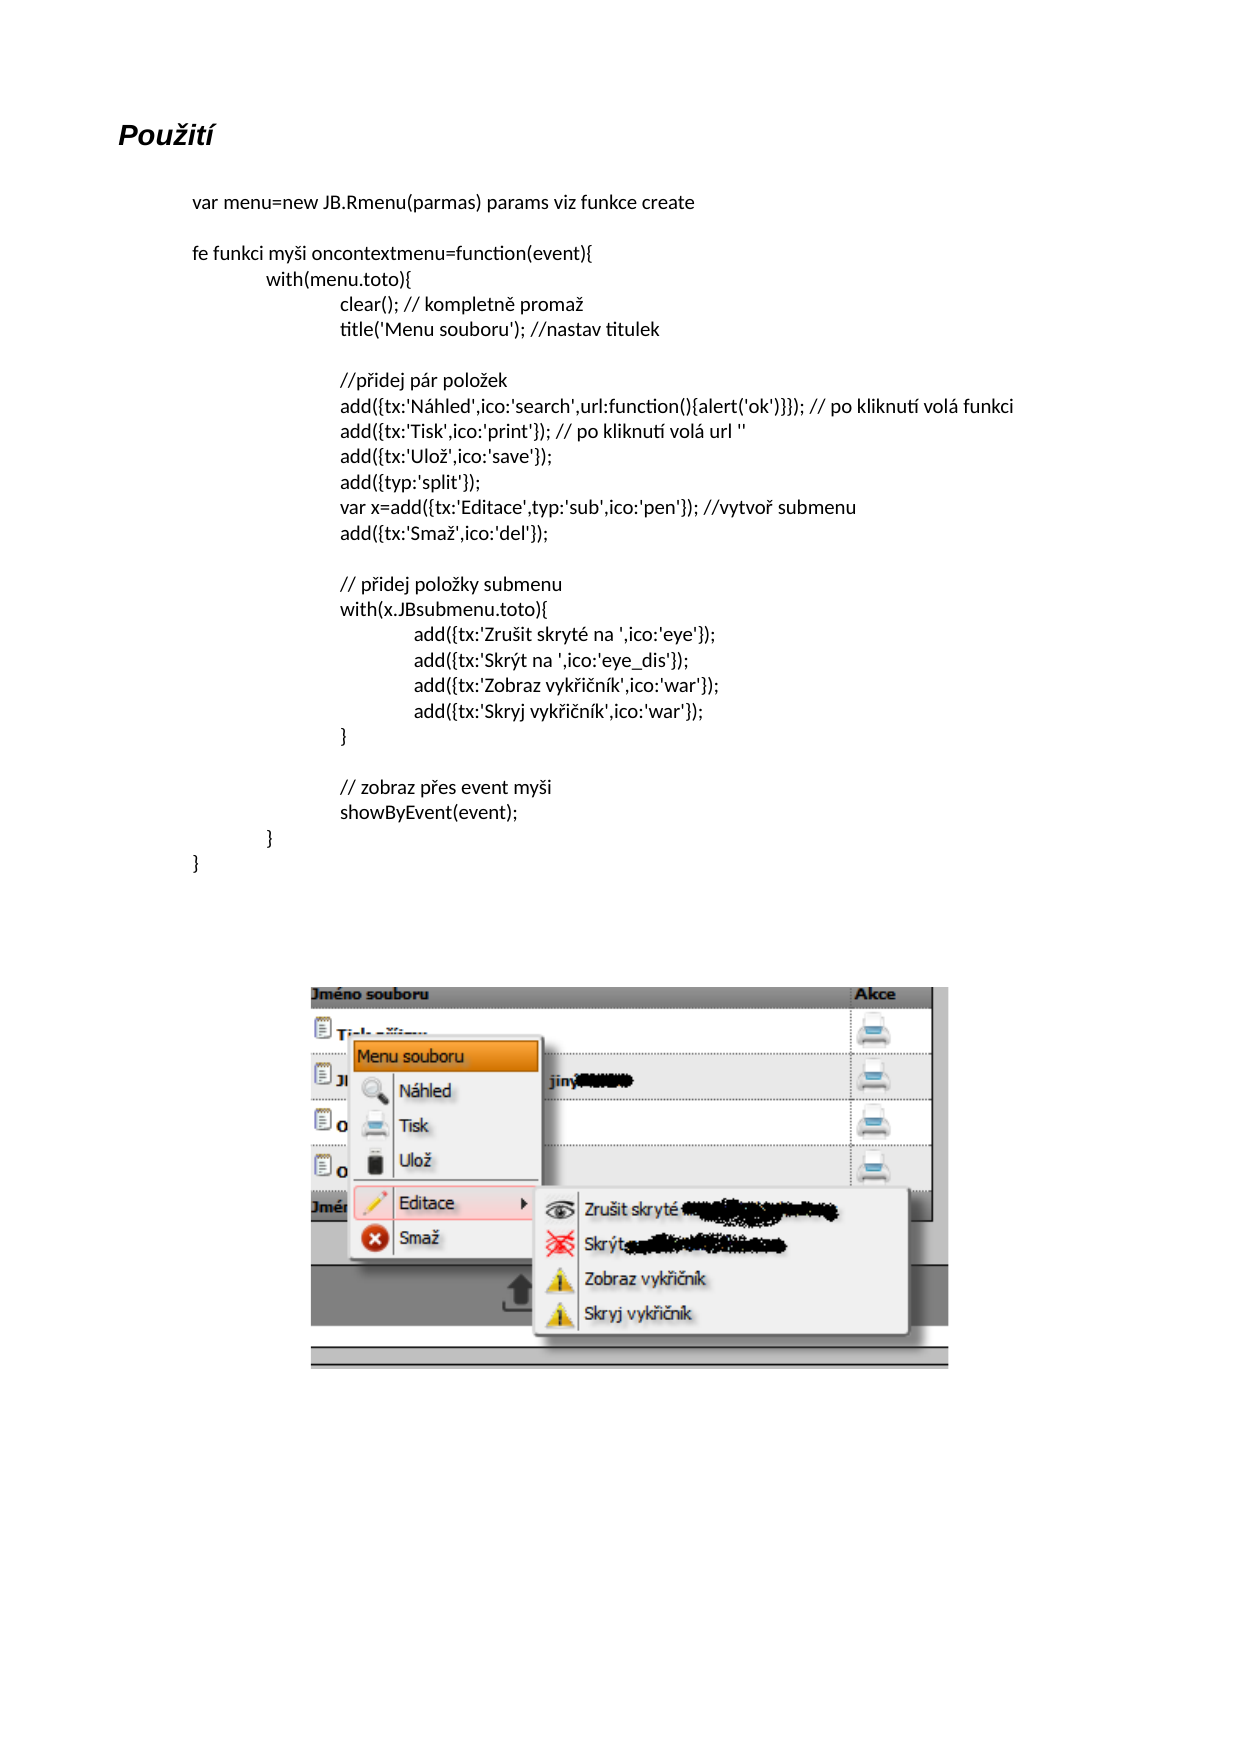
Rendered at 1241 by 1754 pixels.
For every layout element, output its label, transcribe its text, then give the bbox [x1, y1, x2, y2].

text showByEvent(event); [118, 799, 1122, 825]
text with(menu.toto){ [118, 266, 1122, 291]
text clear(); // kompletně promaž [118, 291, 1122, 317]
text var x=add({tx:'Editace',typ:'sub',ico:'pen'}); //vytvoř submenu [118, 494, 1122, 520]
text //přidej pár položek [118, 367, 1122, 393]
text // přidej položky submenu [118, 571, 1122, 596]
text fe funkci myši oncontextmenu=function(event){ [118, 240, 1122, 266]
text add({tx:'Zrušit skryté na ',ico:'eye'}); [118, 622, 1122, 647]
text // zobraz přes event myši [118, 774, 1122, 799]
text add({tx:'Náhled',ico:'search',url:function(){alert('ok')}}); // po kliknutí volá funkci [118, 393, 1122, 418]
text add({tx:'Skrýt na ',ico:'eye_dis'}); [118, 647, 1122, 672]
text add({typ:'split'}); [118, 469, 1122, 494]
text add({tx:'Skryj vykřičník',ico:'war'}); [118, 698, 1122, 723]
text } [118, 850, 1122, 876]
text } [118, 723, 1122, 749]
text add({tx:'Zobraz vykřičník',ico:'war'}); [118, 672, 1122, 698]
text with(x.JBsubmenu.toto){ [118, 596, 1122, 622]
text add({tx:'Smaž',ico:'del'}); [118, 520, 1122, 545]
text title('Menu souboru'); //nastav titulek [118, 317, 1122, 342]
text add({tx:'Tisk',ico:'print'}); // po kliknutí volá url '' [118, 418, 1122, 444]
subtitle Použití [118, 118, 1122, 152]
text add({tx:'Ulož',ico:'save'}); [118, 444, 1122, 469]
text } [118, 825, 1122, 850]
text var menu=new JB.Rmenu(parmas) params viz funkce create [118, 189, 1122, 215]
